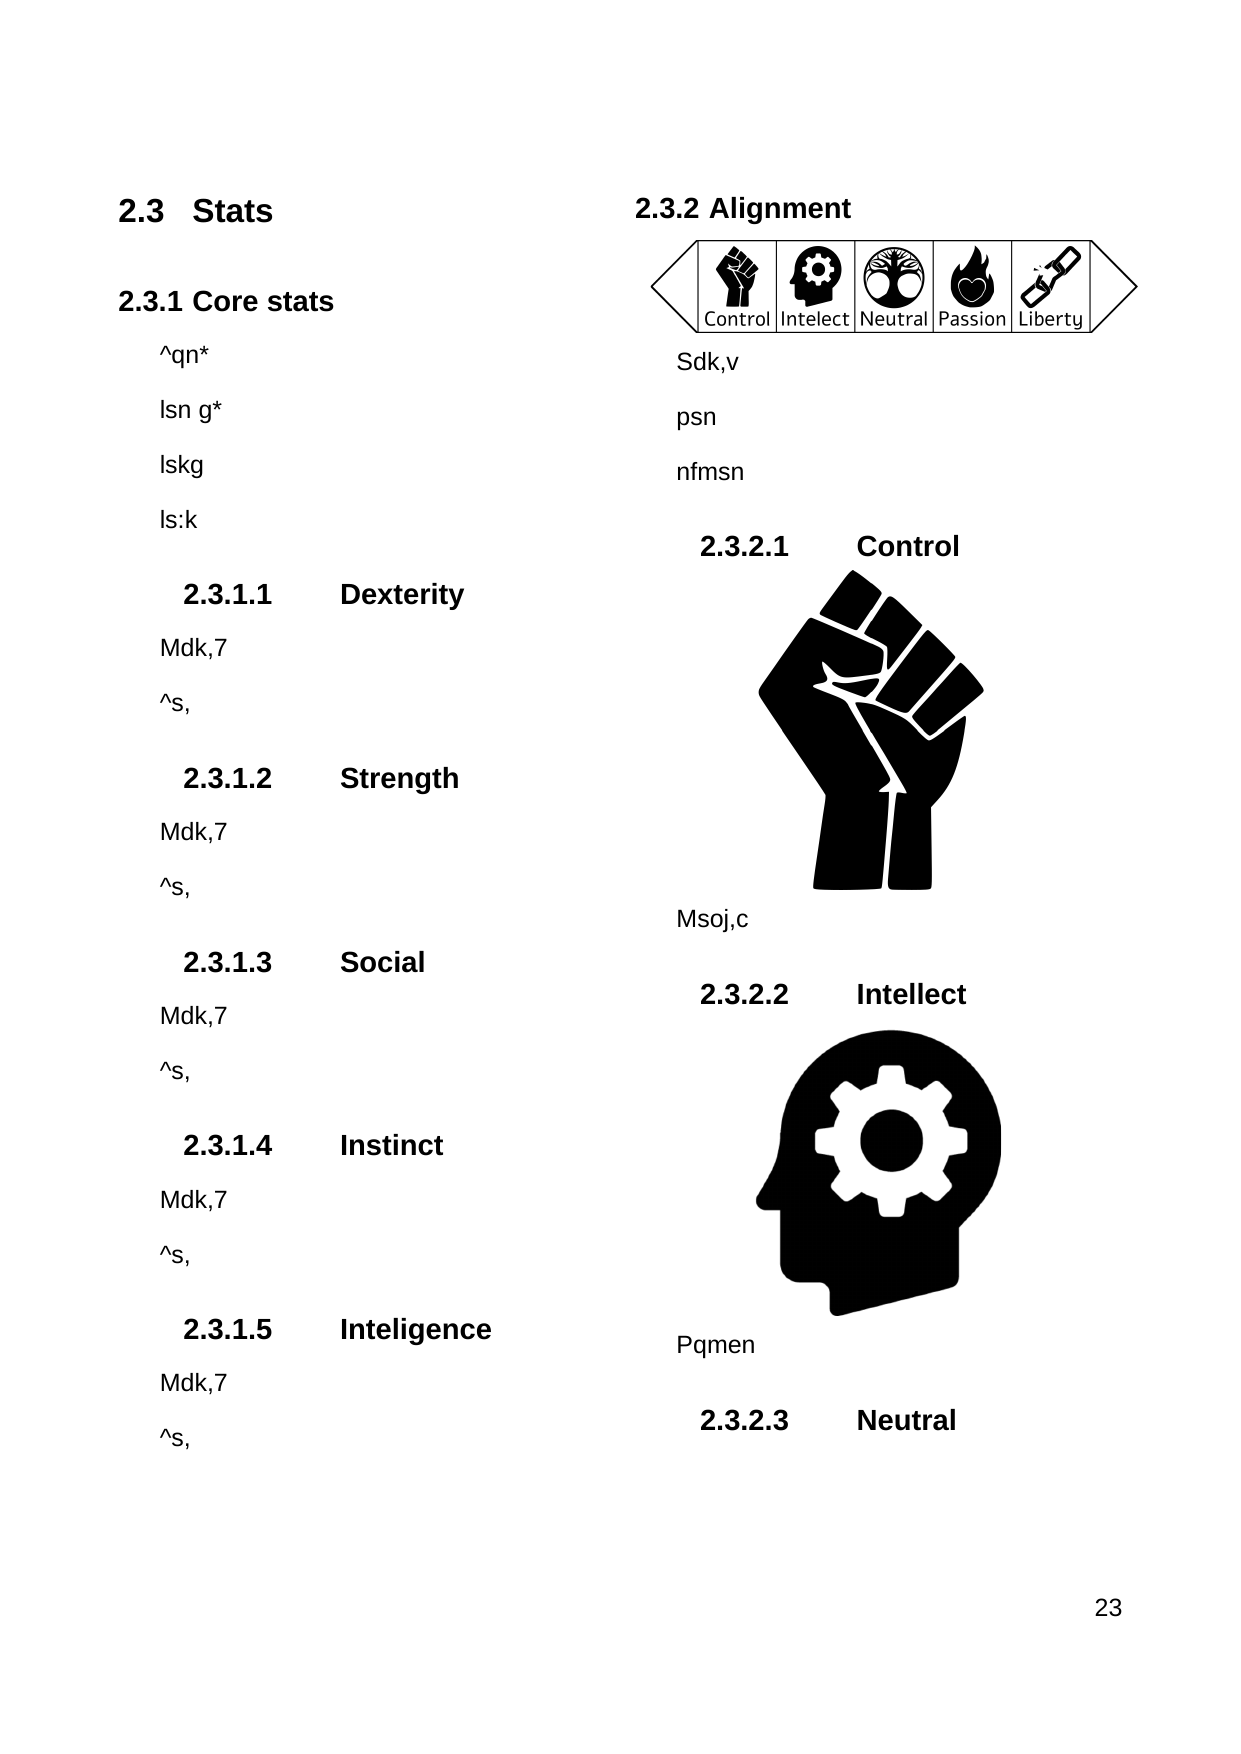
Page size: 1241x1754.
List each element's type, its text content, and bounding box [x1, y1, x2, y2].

picture [650, 240, 1138, 333]
subtitle Core stats [118, 284, 605, 317]
subtitle Stats [118, 191, 605, 229]
subtitle Dexterity [118, 577, 605, 611]
text ^s, [118, 1423, 605, 1452]
picture [755, 1029, 1002, 1316]
text ^s, [118, 872, 605, 901]
subtitle Instinct [118, 1128, 605, 1162]
text lskg [118, 450, 605, 478]
text Msoj,c [635, 890, 1122, 933]
text Sdk,v [635, 333, 1122, 376]
subtitle Alignment [635, 191, 1122, 224]
text nfmsn [635, 457, 1122, 486]
text ls:k [118, 504, 605, 533]
text ^s, [118, 1239, 605, 1268]
text ^qn* [118, 340, 605, 369]
text Mdk,7 [118, 1001, 605, 1030]
subtitle Social [118, 945, 605, 978]
text Mdk,7 [118, 1185, 605, 1213]
subtitle Control [635, 529, 1122, 563]
picture [758, 570, 984, 890]
text Mdk,7 [118, 633, 605, 662]
text lsn g* [118, 395, 605, 423]
text Mdk,7 [118, 817, 605, 846]
text psn [635, 402, 1122, 431]
subtitle Neutral [635, 1403, 1122, 1437]
subtitle Intellect [635, 977, 1122, 1010]
text ^s, [118, 688, 605, 717]
text Mdk,7 [118, 1368, 605, 1397]
subtitle Strength [118, 761, 605, 794]
text Pqmen [635, 1316, 1122, 1359]
subtitle Inteligence [118, 1312, 605, 1346]
text ^s, [118, 1056, 605, 1084]
